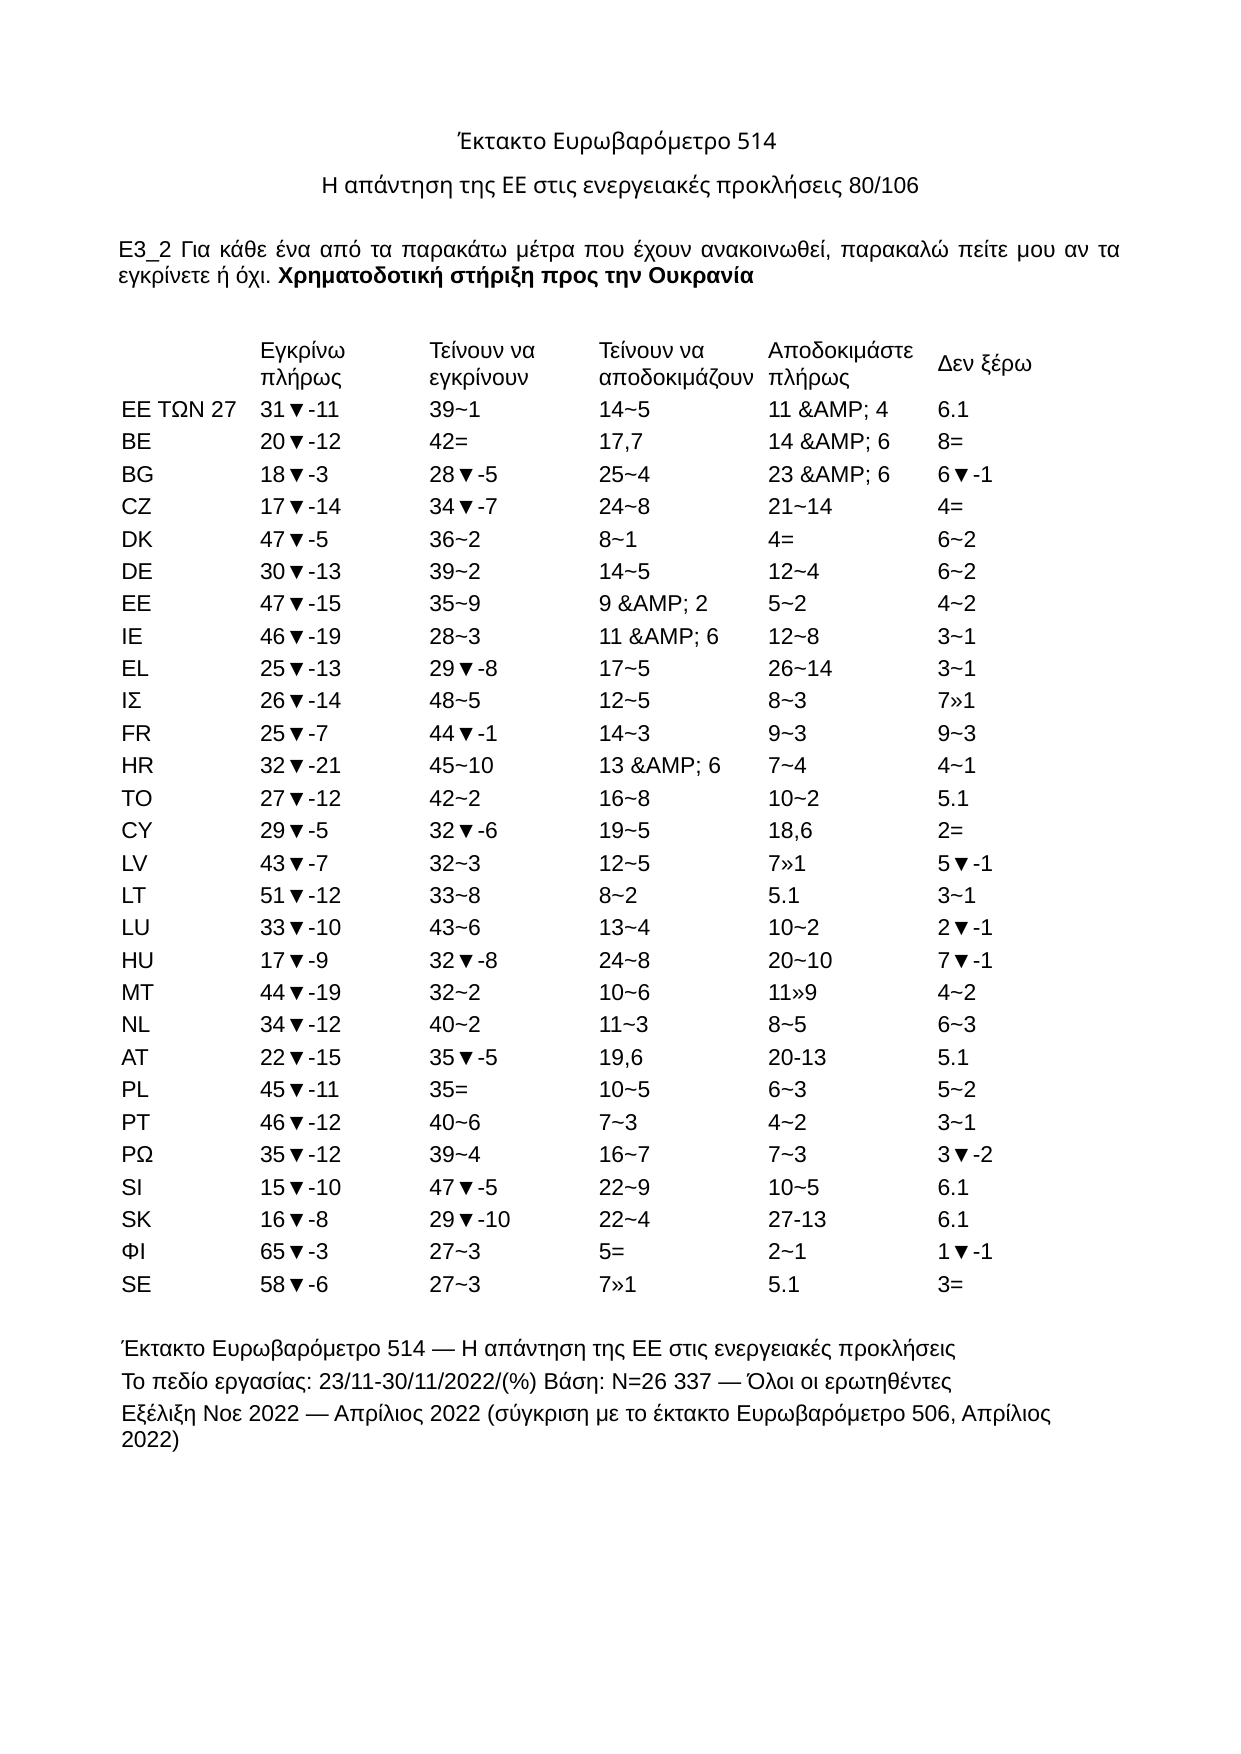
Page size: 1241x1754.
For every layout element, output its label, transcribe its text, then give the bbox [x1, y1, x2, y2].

table_cell 17▼-14 [257, 490, 426, 522]
table_cell 47▼-5 [257, 523, 426, 555]
table_cell 17▼-9 [257, 944, 426, 976]
table_cell ΦΙ [118, 1235, 257, 1268]
table_cell 18▼-3 [257, 458, 426, 490]
table_cell 10~2 [765, 911, 934, 944]
table_cell 7~4 [765, 749, 934, 782]
table_cell 27~3 [426, 1235, 596, 1268]
table_cell 14~5 [596, 393, 765, 425]
table_cell 2= [934, 814, 1104, 846]
table_cell 14~3 [596, 717, 765, 749]
table_cell 1▼-1 [934, 1235, 1104, 1268]
table_cell ΕΕ ΤΩΝ 27 [118, 393, 257, 425]
table_cell 4= [765, 523, 934, 555]
table_cell 39~4 [426, 1138, 596, 1170]
table_cell 12~8 [765, 620, 934, 652]
table_cell CY [118, 814, 257, 846]
table_cell 32~3 [426, 846, 596, 879]
table_cell 43~6 [426, 911, 596, 944]
table_cell IE [118, 620, 257, 652]
table_cell 29▼-10 [426, 1203, 596, 1235]
table_cell SI [118, 1170, 257, 1203]
table_cell 35= [426, 1073, 596, 1106]
table_cell 65▼-3 [257, 1235, 426, 1268]
table_cell 32~2 [426, 976, 596, 1008]
table_cell 45▼-11 [257, 1073, 426, 1106]
table_cell 35~9 [426, 587, 596, 620]
table_cell LU [118, 911, 257, 944]
table_cell 5.1 [934, 1041, 1104, 1073]
table_cell 5~2 [765, 587, 934, 620]
table_cell 30▼-13 [257, 555, 426, 587]
table_cell 24~8 [596, 944, 765, 976]
table_cell 5= [596, 1235, 765, 1268]
table_cell 12~5 [596, 685, 765, 717]
table_cell SE [118, 1268, 257, 1300]
table_cell 25~4 [596, 458, 765, 490]
table_cell 31▼-11 [257, 393, 426, 425]
table_cell 26~14 [765, 652, 934, 684]
table_cell 34▼-12 [257, 1009, 426, 1041]
table_cell 3▼-2 [934, 1138, 1104, 1170]
table_cell 10~5 [765, 1170, 934, 1203]
table_cell 16~8 [596, 782, 765, 814]
table_cell 2▼-1 [934, 911, 1104, 944]
table_cell 47▼-15 [257, 587, 426, 620]
table_cell 8~3 [765, 685, 934, 717]
table_cell 22~4 [596, 1203, 765, 1235]
table_cell EE [118, 587, 257, 620]
table_cell 20-13 [765, 1041, 934, 1073]
table_cell DK [118, 523, 257, 555]
table_cell 27▼-12 [257, 782, 426, 814]
table_cell 22▼-15 [257, 1041, 426, 1073]
table_cell 36~2 [426, 523, 596, 555]
table_cell 6~3 [934, 1009, 1104, 1041]
table_cell 39~2 [426, 555, 596, 587]
table_cell 4~2 [934, 976, 1104, 1008]
table_cell 27-13 [765, 1203, 934, 1235]
table_cell 5▼-1 [934, 846, 1104, 879]
table_cell 27~3 [426, 1268, 596, 1300]
table_cell 17~5 [596, 652, 765, 684]
table_cell 8~5 [765, 1009, 934, 1041]
table_cell Έκτακτο Ευρωβαρόμετρο 514 — Η απάντηση της ΕΕ στις ενεργειακές προκλήσεις [118, 1333, 1104, 1365]
table_cell LV [118, 846, 257, 879]
table_cell 19~5 [596, 814, 765, 846]
table_cell 4~2 [934, 587, 1104, 620]
table_cell SK [118, 1203, 257, 1235]
table_cell 23 &AMP; 6 [765, 458, 934, 490]
table_cell 9 &AMP; 2 [596, 587, 765, 620]
table_cell 4~1 [934, 749, 1104, 782]
table_header Εγκρίνω πλήρως [257, 334, 426, 393]
table_cell 9~3 [765, 717, 934, 749]
table_cell 46▼-12 [257, 1106, 426, 1138]
table_cell FR [118, 717, 257, 749]
table_cell 29▼-5 [257, 814, 426, 846]
table_cell PT [118, 1106, 257, 1138]
table_cell 6.1 [934, 393, 1104, 425]
table_cell 51▼-12 [257, 879, 426, 911]
table_cell ΙΣ [118, 685, 257, 717]
table_header Τείνουν να αποδοκιμάζουν [596, 334, 765, 393]
table_cell PL [118, 1073, 257, 1106]
table_cell 10~6 [596, 976, 765, 1008]
table_cell 7»1 [596, 1268, 765, 1300]
table_cell 10~5 [596, 1073, 765, 1106]
table_cell 42= [426, 425, 596, 458]
table_cell 42~2 [426, 782, 596, 814]
table_cell 43▼-7 [257, 846, 426, 879]
table_cell 12~4 [765, 555, 934, 587]
table_cell 8~2 [596, 879, 765, 911]
table_cell [934, 1300, 1104, 1332]
table_cell 25▼-7 [257, 717, 426, 749]
table_cell 15▼-10 [257, 1170, 426, 1203]
table_cell 2~1 [765, 1235, 934, 1268]
table_cell 11~3 [596, 1009, 765, 1041]
table_cell 24~8 [596, 490, 765, 522]
table_cell Το πεδίο εργασίας: 23/11-30/11/2022/(%) Βάση: N=26 337 — Όλοι οι ερωτηθέντες [118, 1365, 1104, 1397]
table_cell 45~10 [426, 749, 596, 782]
table_cell 5~2 [934, 1073, 1104, 1106]
text Ε3_2 Για κάθε ένα από τα παρακάτω μέτρα που έχουν ανακοινωθεί, παρακαλώ πείτε μου αν τα εγκρίνετε ή όχι. Χρηματοδοτική στήριξη προς την Ουκρανία [118, 236, 1122, 289]
table_header Τείνουν να εγκρίνουν [426, 334, 596, 393]
table_cell 44▼-19 [257, 976, 426, 1008]
table_cell 58▼-6 [257, 1268, 426, 1300]
table_cell 47▼-5 [426, 1170, 596, 1203]
table_cell 4= [934, 490, 1104, 522]
table_cell HU [118, 944, 257, 976]
table_cell 40~2 [426, 1009, 596, 1041]
table_cell [257, 1300, 426, 1332]
table_cell 13~4 [596, 911, 765, 944]
table_cell 7»1 [934, 685, 1104, 717]
table_cell 32▼-21 [257, 749, 426, 782]
table_cell 46▼-19 [257, 620, 426, 652]
table_cell 5.1 [765, 1268, 934, 1300]
table_cell 3~1 [934, 1106, 1104, 1138]
table_cell 18,6 [765, 814, 934, 846]
table_cell 11»9 [765, 976, 934, 1008]
table_cell HR [118, 749, 257, 782]
table_cell 21~14 [765, 490, 934, 522]
table_cell 11 &AMP; 4 [765, 393, 934, 425]
table_cell 7~3 [596, 1106, 765, 1138]
table_cell 29▼-8 [426, 652, 596, 684]
table_cell 7»1 [765, 846, 934, 879]
table_cell CZ [118, 490, 257, 522]
table_cell BE [118, 425, 257, 458]
table_cell 48~5 [426, 685, 596, 717]
table_cell 5.1 [934, 782, 1104, 814]
table_cell 6~3 [765, 1073, 934, 1106]
table_cell MT [118, 976, 257, 1008]
table_cell 6~2 [934, 523, 1104, 555]
table_cell 16▼-8 [257, 1203, 426, 1235]
table_cell 35▼-5 [426, 1041, 596, 1073]
table_cell 33▼-10 [257, 911, 426, 944]
table_cell 13 &AMP; 6 [596, 749, 765, 782]
table_cell [426, 1300, 596, 1332]
table_cell 12~5 [596, 846, 765, 879]
table_cell 14 &AMP; 6 [765, 425, 934, 458]
table_cell ΤΟ [118, 782, 257, 814]
table_cell 17,7 [596, 425, 765, 458]
table_cell 8~1 [596, 523, 765, 555]
table_header [118, 334, 257, 393]
table_cell 5.1 [765, 879, 934, 911]
table_cell 6~2 [934, 555, 1104, 587]
table_cell [765, 1300, 934, 1332]
table_cell 7~3 [765, 1138, 934, 1170]
table_cell 6▼-1 [934, 458, 1104, 490]
table_cell 25▼-13 [257, 652, 426, 684]
table_cell 26▼-14 [257, 685, 426, 717]
table_cell AT [118, 1041, 257, 1073]
table_header Δεν ξέρω [934, 334, 1104, 393]
table_cell 3~1 [934, 652, 1104, 684]
table_cell 3~1 [934, 879, 1104, 911]
table_cell 22~9 [596, 1170, 765, 1203]
table_cell EL [118, 652, 257, 684]
table_cell 8= [934, 425, 1104, 458]
table_cell 44▼-1 [426, 717, 596, 749]
table_cell 16~7 [596, 1138, 765, 1170]
table_cell NL [118, 1009, 257, 1041]
table_cell 28▼-5 [426, 458, 596, 490]
table_cell [596, 1300, 765, 1332]
table_cell Εξέλιξη Νοε 2022 — Απρίλιος 2022 (σύγκριση με το έκτακτο Ευρωβαρόμετρο 506, Απρίλιος 2022) [118, 1397, 1104, 1456]
table_cell BG [118, 458, 257, 490]
table_cell 9~3 [934, 717, 1104, 749]
table_cell 39~1 [426, 393, 596, 425]
table_header Αποδοκιμάστε πλήρως [765, 334, 934, 393]
table_cell 32▼-8 [426, 944, 596, 976]
table_cell 10~2 [765, 782, 934, 814]
table_cell 19,6 [596, 1041, 765, 1073]
table_cell 4~2 [765, 1106, 934, 1138]
table_cell 20~10 [765, 944, 934, 976]
table_cell 40~6 [426, 1106, 596, 1138]
table_cell 20▼-12 [257, 425, 426, 458]
table_cell 28~3 [426, 620, 596, 652]
table_cell 6.1 [934, 1203, 1104, 1235]
table_cell 14~5 [596, 555, 765, 587]
table_cell LT [118, 879, 257, 911]
table_cell 7▼-1 [934, 944, 1104, 976]
table_cell 3= [934, 1268, 1104, 1300]
table_cell [118, 1300, 257, 1332]
table_cell 6.1 [934, 1170, 1104, 1203]
table_cell 33~8 [426, 879, 596, 911]
table_cell 32▼-6 [426, 814, 596, 846]
table_cell ΡΩ [118, 1138, 257, 1170]
table_cell 35▼-12 [257, 1138, 426, 1170]
table_cell DE [118, 555, 257, 587]
table_cell 34▼-7 [426, 490, 596, 522]
table_cell 3~1 [934, 620, 1104, 652]
table_cell 11 &AMP; 6 [596, 620, 765, 652]
